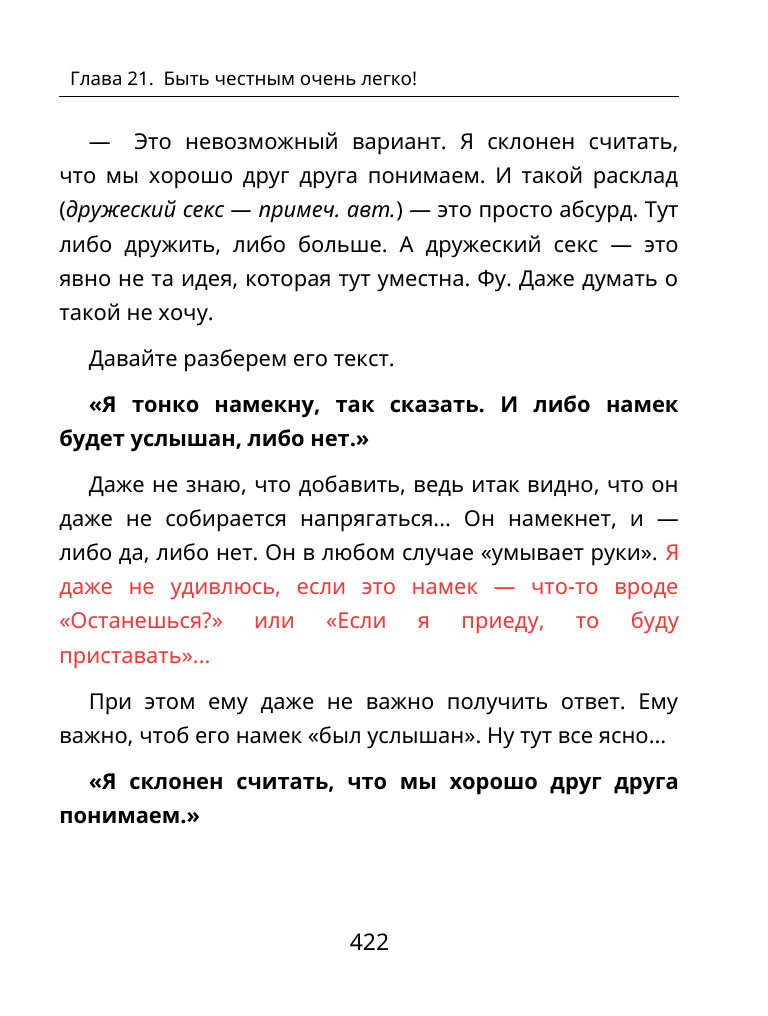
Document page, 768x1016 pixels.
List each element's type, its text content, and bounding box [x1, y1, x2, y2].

text Давайте разберем его текст. [59, 343, 679, 373]
text «Я склонен считать, что мы хорошо друг друга понимаем.» [59, 766, 679, 830]
text Даже не знаю, что добавить, ведь итак видно, что он даже не собирается напрягаться... Он намекнет, и — либо да, либо нет. Он в любом случае «умывает руки». Я даже не удивлюсь, если это намек — что-то вроде «Останешься?» или «Если я приеду, то буду приставать»... [59, 469, 679, 669]
list Это невозможный вариант. Я склонен считать, что мы хорошо друг друга понимаем. И такой расклад (дружеский секс — примеч. авт.) — это просто абсурд. Тут либо дружить, либо больше. А дружеский секс — это явно не та идея, которая тут уместна. Фу. Даже думать о такой не хочу. [59, 126, 679, 327]
text «Я тонко намекну, так сказать. И либо намек будет услышан, либо нет.» [59, 389, 679, 453]
text При этом ему даже не важно получить ответ. Ему важно, чтоб его намек «был услышан». Ну тут все ясно... [59, 686, 679, 749]
